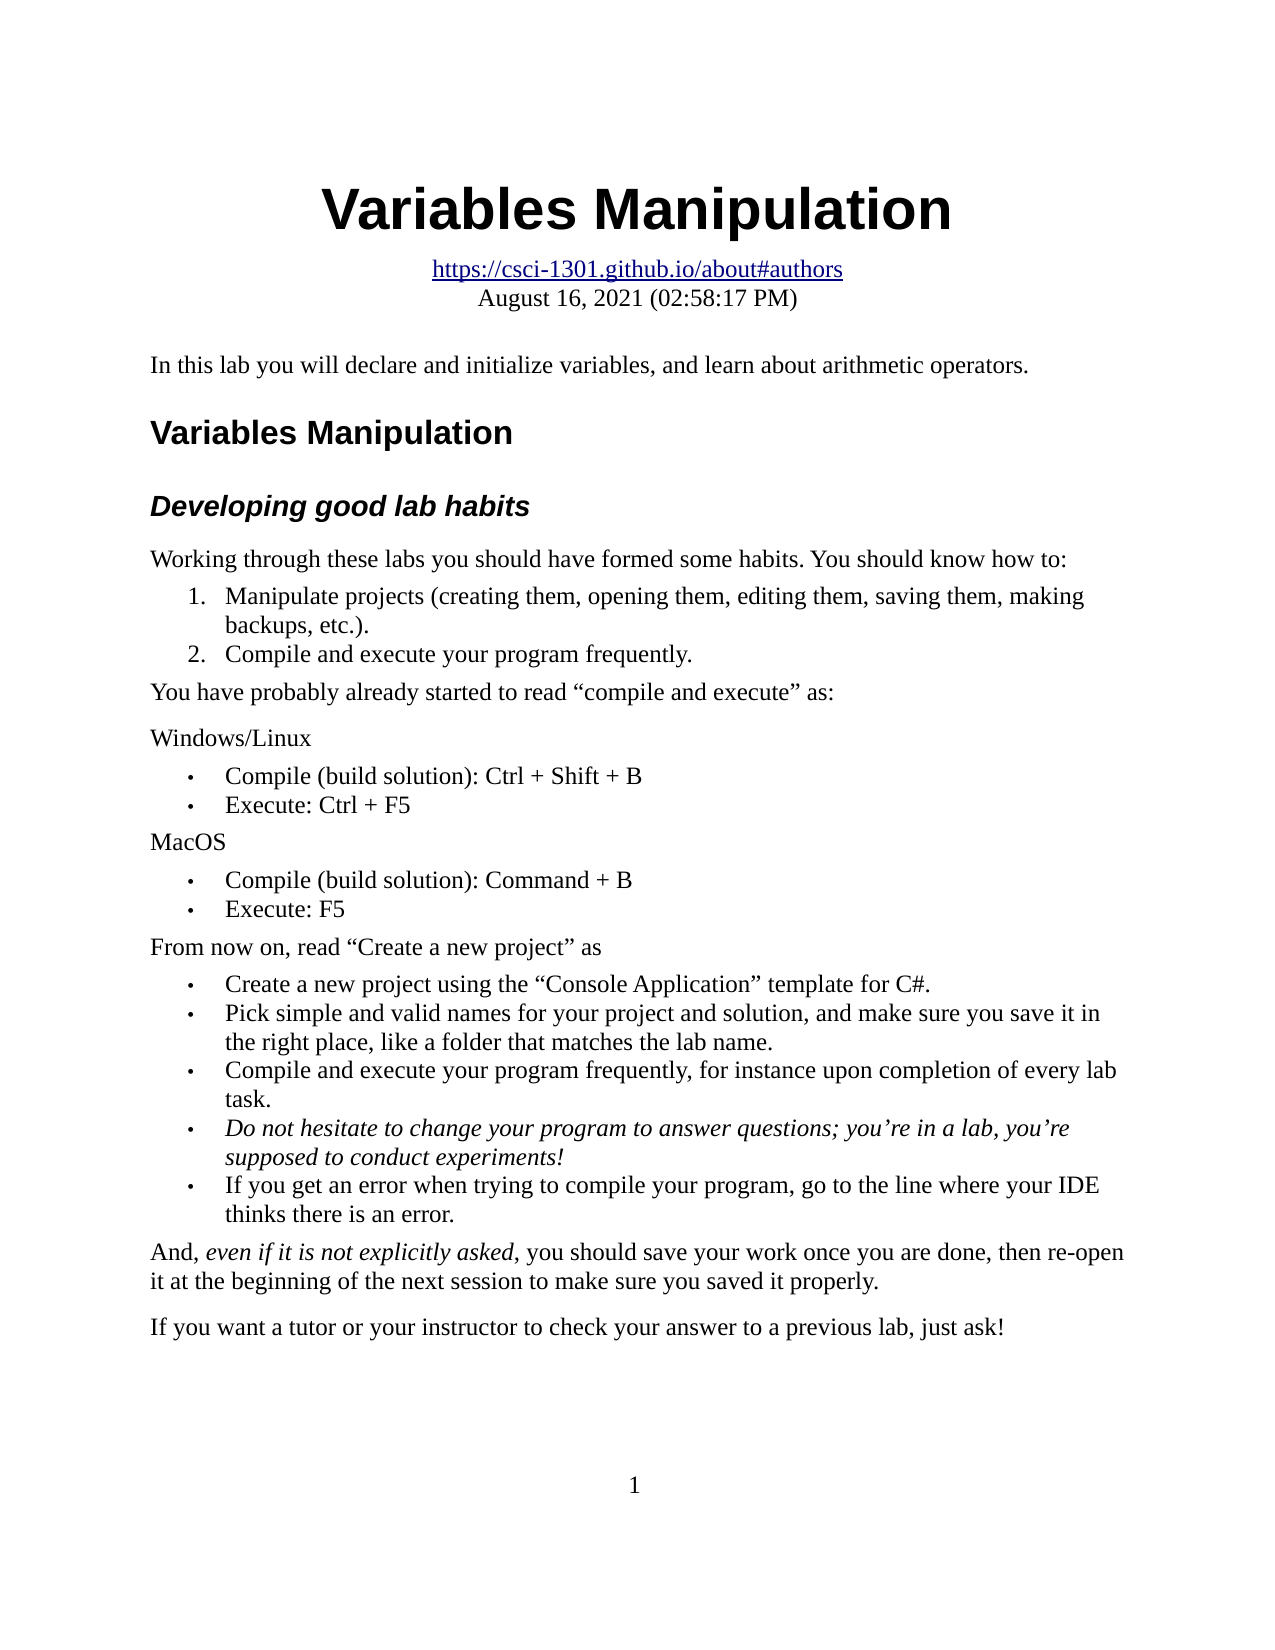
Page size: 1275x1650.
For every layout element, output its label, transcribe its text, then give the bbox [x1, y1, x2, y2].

list Compile (build solution): Ctrl + Shift + B [187, 761, 1125, 790]
list Do not hesitate to change your program to answer questions; you’re in a lab, you’re supposed to conduct experiments! [187, 1113, 1125, 1171]
text https://csci-1301.github.io/about#authors [150, 254, 1125, 283]
list Compile and execute your program frequently, for instance upon completion of every lab task. [187, 1056, 1125, 1113]
list Execute: F5 [187, 894, 1125, 923]
text Working through these labs you should have formed some habits. You should know how to: [150, 544, 1125, 572]
list If you get an error when trying to compile your program, go to the line where your IDE thinks there is an error. [187, 1171, 1125, 1228]
text Windows/Linux [150, 723, 1125, 752]
list Compile (build solution): Command + B [187, 865, 1125, 894]
text In this lab you will declare and initialize variables, and learn about arithmetic operators. [150, 350, 1125, 378]
list Execute: Ctrl + F5 [187, 790, 1125, 818]
list Compile and execute your program frequently. [187, 639, 1125, 668]
text If you want a tutor or your instructor to check your answer to a previous lab, just ask! [150, 1312, 1125, 1341]
text And, even if it is not explicitly asked, you should save your work once you are done, then re-open it at the beginning of the next session to make sure you saved it properly. [150, 1237, 1125, 1294]
subtitle Variables Manipulation [150, 412, 1125, 451]
list Create a new project using the “Console Application” template for C#. [187, 969, 1125, 998]
list Manipulate projects (creating them, opening them, editing them, saving them, making backups, etc.). [187, 581, 1125, 639]
title Variables Manipulation [150, 175, 1125, 242]
text MacOS [150, 827, 1125, 856]
text You have probably already started to read “compile and execute” as: [150, 677, 1125, 705]
text August 16, 2021 (02:58:17 PM) [150, 283, 1125, 312]
text From now on, read “Create a new project” as [150, 932, 1125, 960]
list Pick simple and valid names for your project and solution, and make sure you save it in the right place, like a folder that matches the lab name. [187, 998, 1125, 1056]
subtitle Developing good lab habits [150, 489, 1125, 522]
